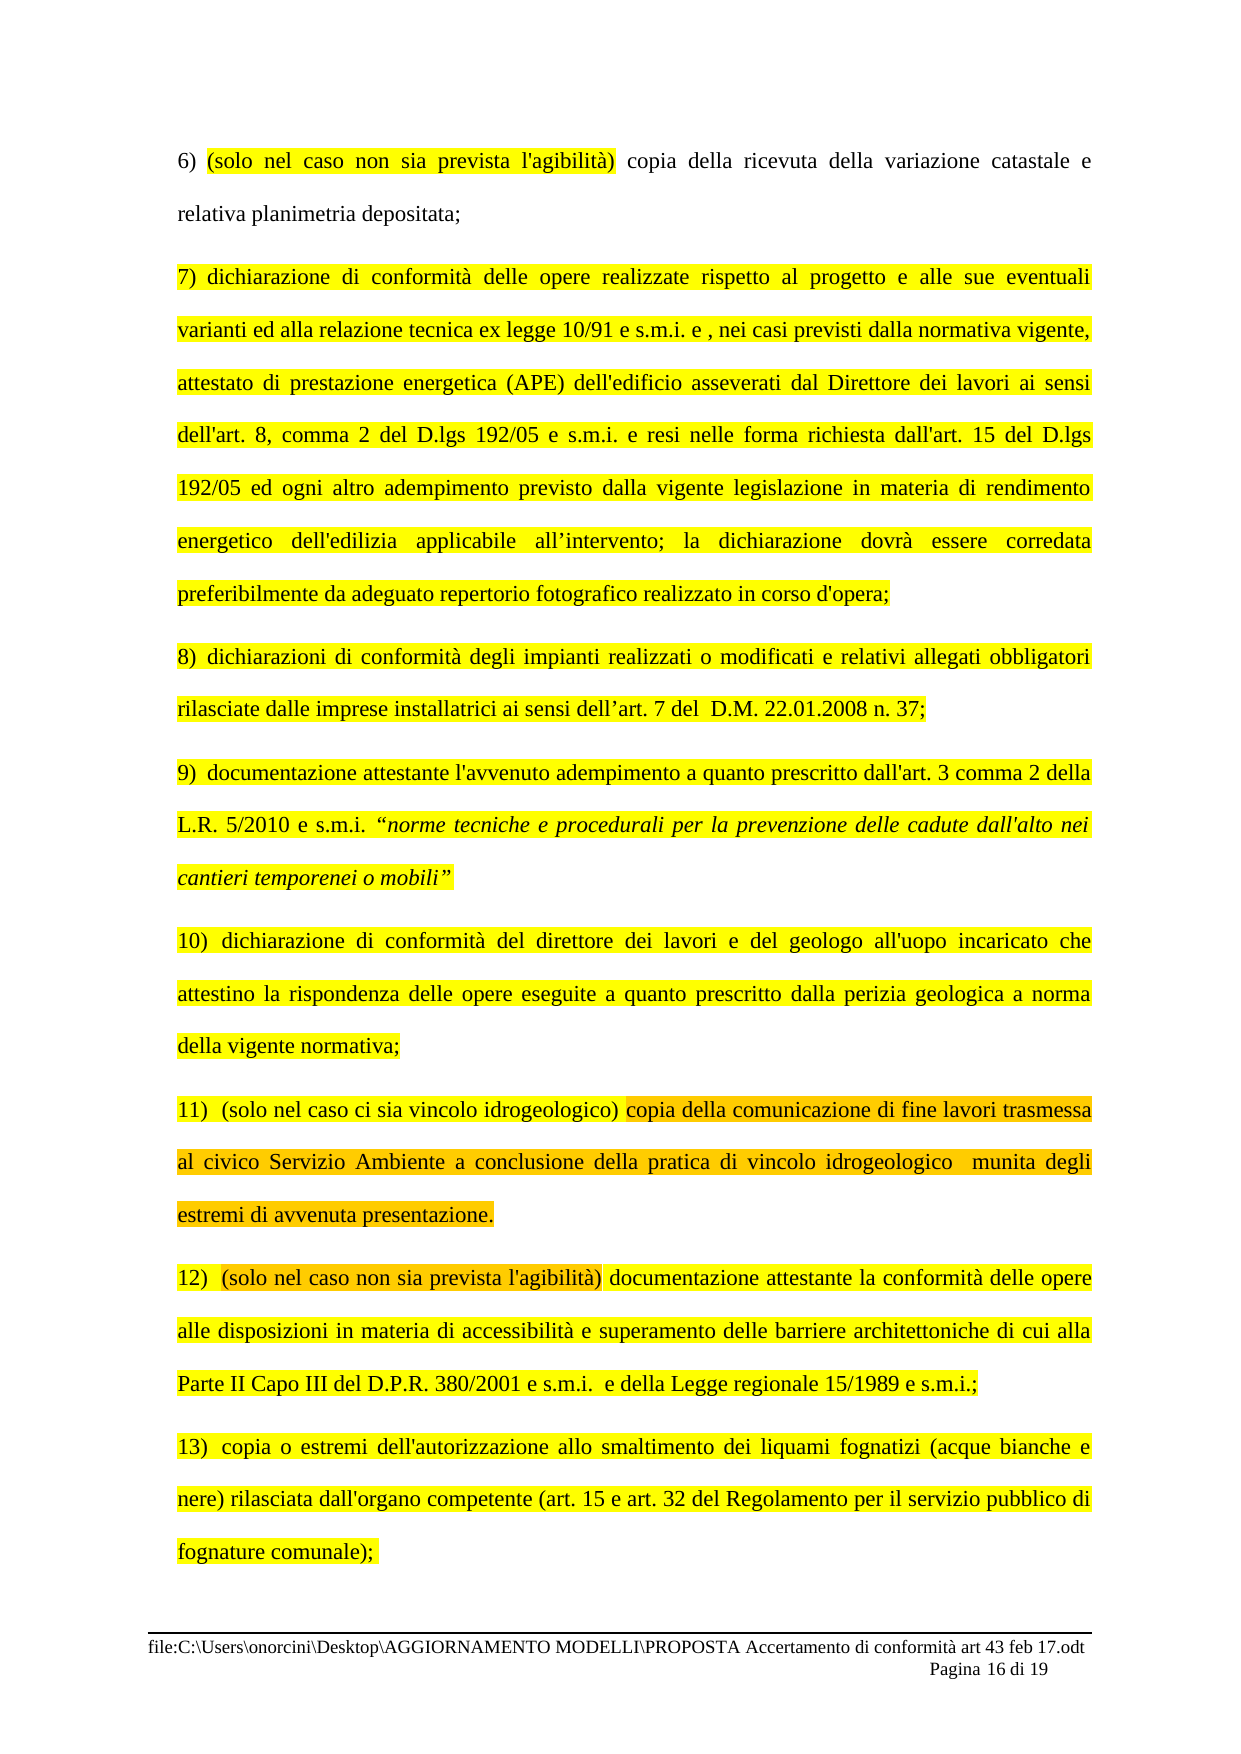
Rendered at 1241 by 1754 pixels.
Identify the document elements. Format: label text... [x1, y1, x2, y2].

list copia o estremi dell'autorizzazione allo smaltimento dei liquami fognatizi (acque bianche e nere) rilasciata dall'organo competente (art. 15 e art. 32 del Regolamento per il servizio pubblico di fognature comunale); [177, 1433, 1092, 1564]
list dichiarazione di conformità del direttore dei lavori e del geologo all'uopo incaricato che attestino la rispondenza delle opere eseguite a quanto prescritto dalla perizia geologica a norma della vigente normativa; [177, 927, 1092, 1059]
list (solo nel caso non sia prevista l'agibilità) copia della ricevuta della variazione catastale e relativa planimetria depositata; [177, 148, 1092, 227]
list dichiarazioni di conformità degli impianti realizzati o modificati e relativi allegati obbligatori rilasciate dalle imprese installatrici ai sensi dell’art. 7 del D.M. 22.01.2008 n. 37; [177, 643, 1092, 722]
list (solo nel caso non sia prevista l'agibilità) documentazione attestante la conformità delle opere alle disposizioni in materia di accessibilità e superamento delle barriere architettoniche di cui alla Parte II Capo III del D.P.R. 380/2001 e s.m.i. e della Legge regionale 15/1989 e s.m.i.; [177, 1264, 1092, 1396]
list dichiarazione di conformità delle opere realizzate rispetto al progetto e alle sue eventuali varianti ed alla relazione tecnica ex legge 10/91 e s.m.i. e , nei casi previsti dalla normativa vigente, attestato di prestazione energetica (APE) dell'edificio asseverati dal Direttore dei lavori ai sensi dell'art. 8, comma 2 del D.lgs 192/05 e s.m.i. e resi nelle forma richiesta dall'art. 15 del D.lgs 192/05 ed ogni altro adempimento previsto dalla vigente legislazione in materia di rendimento energetico dell'edilizia applicabile all’intervento; la dichiarazione dovrà essere corredata preferibilmente da adeguato repertorio fotografico realizzato in corso d'opera; [177, 263, 1092, 606]
list documentazione attestante l'avvenuto adempimento a quanto prescritto dall'art. 3 comma 2 della L.R. 5/2010 e s.m.i. “norme tecniche e procedurali per la prevenzione delle cadute dall'alto nei cantieri temporenei o mobili” [177, 759, 1092, 890]
list (solo nel caso ci sia vincolo idrogeologico) copia della comunicazione di fine lavori trasmessa al civico Servizio Ambiente a conclusione della pratica di vincolo idrogeologico munita degli estremi di avvenuta presentazione. [177, 1096, 1092, 1227]
